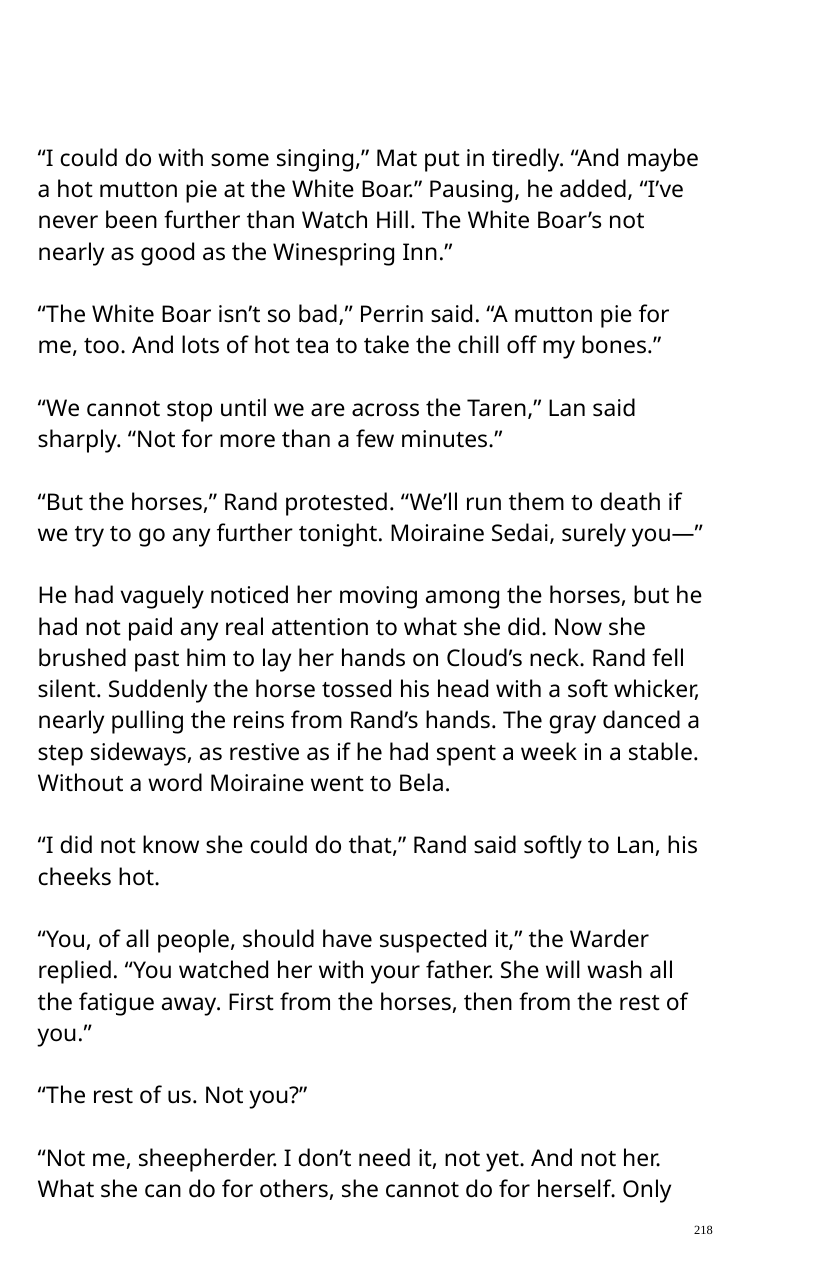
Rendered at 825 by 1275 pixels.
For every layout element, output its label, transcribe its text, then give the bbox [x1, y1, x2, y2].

text He had vaguely noticed her moving among the horses, but he had not paid any real attention to what she did. Now she brushed past him to lay her hands on Cloud’s neck. Rand fell silent. Suddenly the horse tossed his head with a soft whicker, nearly pulling the reins from Rand’s hands. The gray danced a step sideways, as restive as if he had spent a week in a stable. Without a word Moiraine went to Bela. [37, 579, 712, 798]
text “But the horses,” Rand protested. “We’ll run them to death if we try to go any further tonight. Moiraine Sedai, surely you—” [37, 486, 712, 548]
text “The White Boar isn’t so bad,” Perrin said. “A mutton pie for me, too. And lots of hot tea to take the chill off my bones.” [37, 298, 712, 361]
text “Not me, sheepherder. I don’t need it, not yet. And not her. What she can do for others, she cannot do for herself. Only [37, 1142, 712, 1204]
text “We cannot stop until we are across the Taren,” Lan said sharply. “Not for more than a few minutes.” [37, 392, 712, 454]
text “You, of all people, should have suspected it,” the Warder replied. “You watched her with your father. She will wash all the fatigue away. First from the horses, then from the rest of you.” [37, 923, 712, 1048]
text “The rest of us. Not you?” [37, 1079, 712, 1111]
text “I did not know she could do that,” Rand said softly to Lan, his cheeks hot. [37, 829, 712, 892]
text “I could do with some singing,” Mat put in tiredly. “And maybe a hot mutton pie at the White Boar.” Pausing, he added, “I’ve never been further than Watch Hill. The White Boar’s not nearly as good as the Winespring Inn.” [37, 142, 712, 267]
